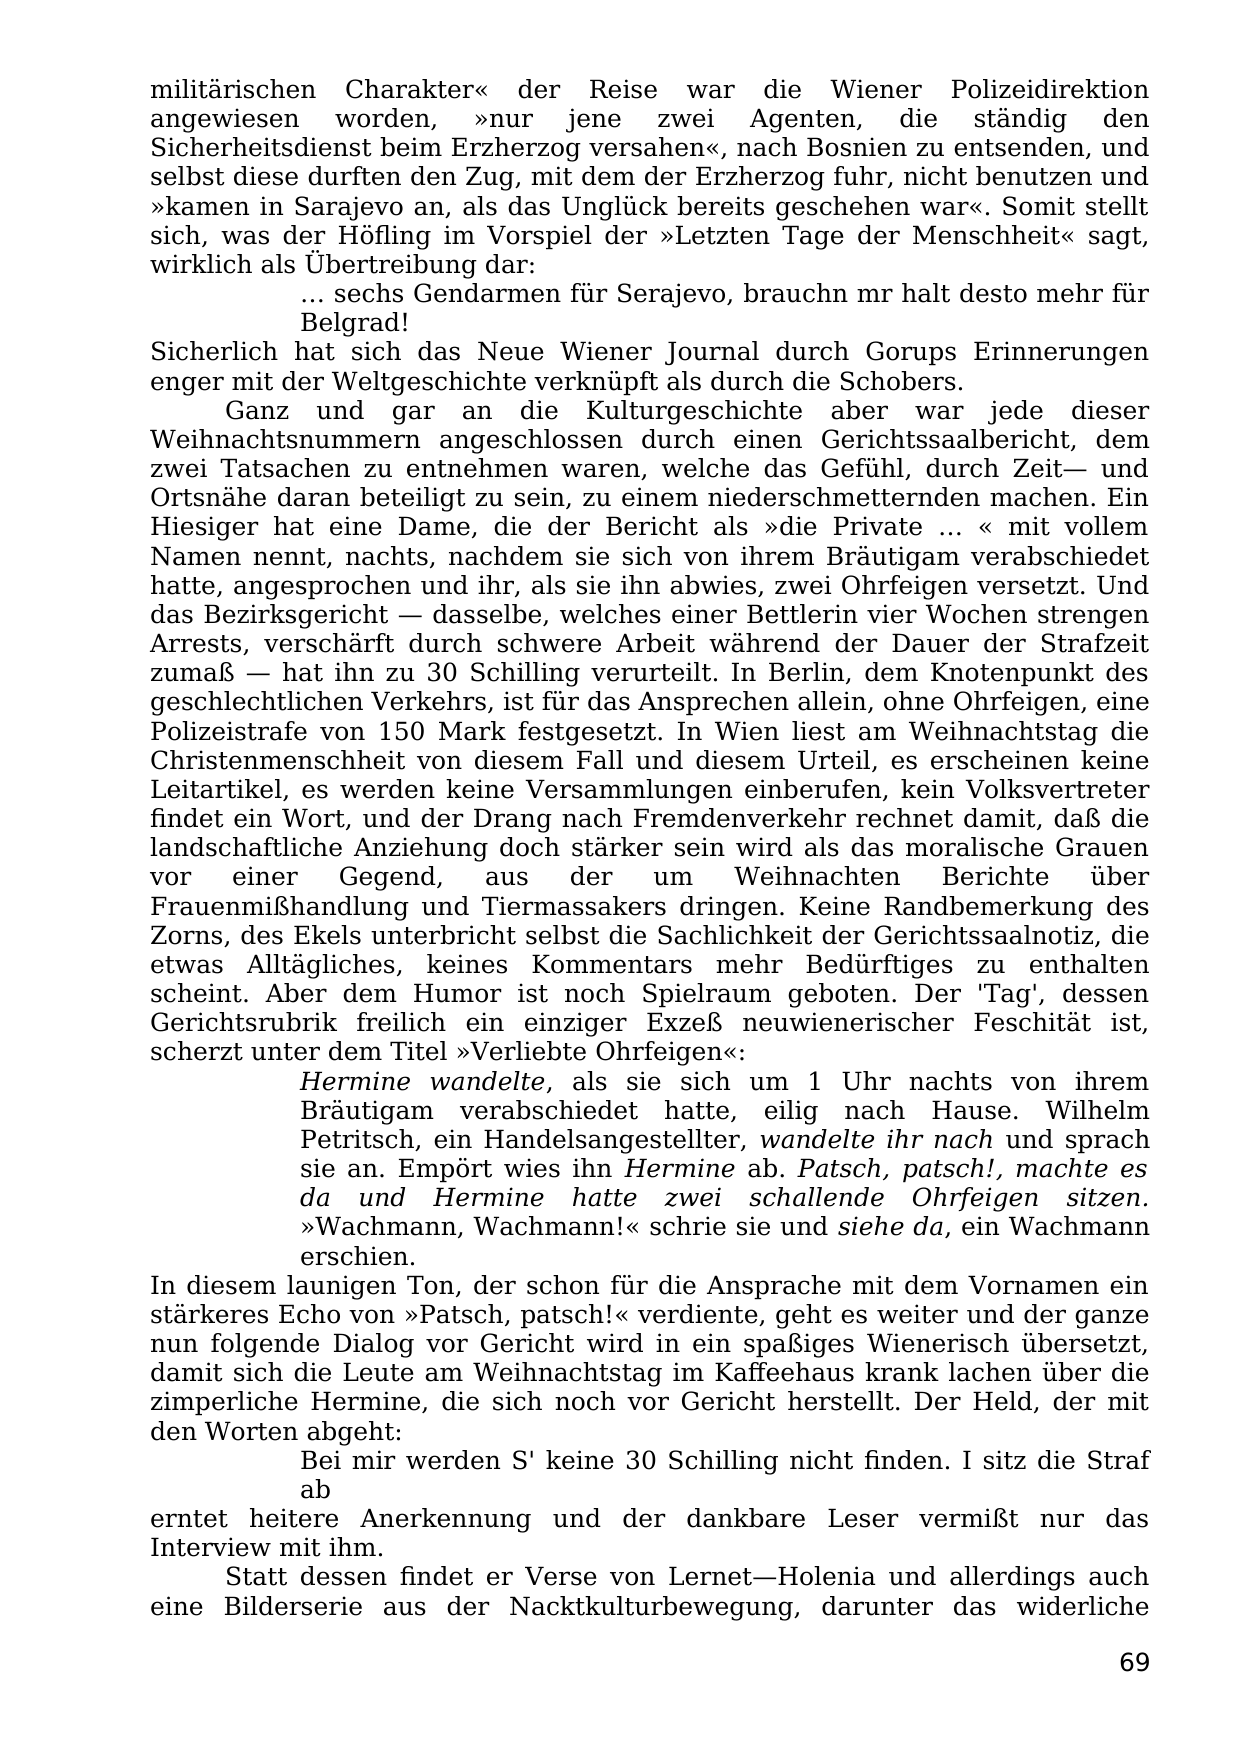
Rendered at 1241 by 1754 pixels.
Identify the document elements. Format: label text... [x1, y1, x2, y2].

text … sechs Gendarmen für Serajevo, brauchn mr halt desto mehr für Belgrad! [300, 279, 1151, 337]
text Bei mir werden S' keine 30 Schilling nicht finden. I sitz die Straf ab [300, 1446, 1151, 1504]
text Ganz und gar an die Kulturgeschichte aber war jede dieser Weihnachtsnummern angeschlossen durch einen Gerichtssaalbericht, dem zwei Tatsachen zu entnehmen waren, welche das Gefühl, durch Zeit— und Ortsnähe daran beteiligt zu sein, zu einem niederschmetternden machen. Ein Hiesiger hat eine Dame, die der Bericht als »die Private … « mit vollem Namen nennt, nachts, nachdem sie sich von ihrem Bräutigam verabschiedet hatte, angesprochen und ihr, als sie ihn abwies, zwei Ohrfeigen versetzt. Und das Bezirksgericht — dasselbe, welches einer Bettlerin vier Wochen strengen Arrests, verschärft durch schwere Arbeit während der Dauer der Strafzeit zumaß — hat ihn zu 30 Schilling verurteilt. In Berlin, dem Knotenpunkt des geschlechtlichen Verkehrs, ist für das Ansprechen allein, ohne Ohrfeigen, eine Poli­zei­strafe von 150 Mark festgesetzt. In Wien liest am Weihnachtstag die Christenmenschheit von diesem Fall und diesem Urteil, es erscheinen keine Leitartikel, es werden keine Versammlungen einberufen, kein Volksvertreter findet ein Wort, und der Drang nach Fremdenverkehr rechnet damit, daß die landschaftliche Anziehung doch stärker sein wird als das moralische Grauen vor einer Gegend, aus der um Weihnachten Berichte über Frauenmißhandlung und Tiermassakers dringen. Keine Randbemerkung des Zorns, des Ekels unterbricht selbst die Sachlichkeit der Gerichtssaalnotiz, die etwas Alltägliches, keines Kommentars mehr Bedürftiges zu enthalten scheint. Aber dem Humor ist noch Spielraum geboten. Der 'Tag', dessen Gerichtsrubrik freilich ein einziger Exzeß neuwienerischer Feschität ist, scherzt unter dem Titel »Verliebte Ohrfeigen«: [150, 396, 1151, 1067]
text militärischen Charakter« der Reise war die Wiener Polizeidirektion angewiesen worden, »nur jene zwei Agenten, die ständig den Sicherheitsdienst beim Erzherzog versahen«, nach Bosnien zu entsenden, und selbst diese durften den Zug, mit dem der Erzherzog fuhr, nicht benutzen und »kamen in Sarajevo an, als das Unglück bereits geschehen war«. Somit stellt sich, was der Höfling im Vorspiel der »Letzten Tage der Menschheit« sagt, wirklich als Übertreibung dar: [150, 75, 1151, 279]
text Statt dessen findet er Verse von Lernet—Holenia und allerdings auch eine Bilderserie aus der Nacktkulturbewegung, darunter das widerliche [150, 1562, 1151, 1621]
text Hermine wandelte, als sie sich um 1 Uhr nachts von ihrem Bräutigam verabschiedet hatte, eilig nach Hause. Wilhelm Petritsch, ein Handelsangestellter, wandelte ihr nach und sprach sie an. Empört wies ihn Hermine ab. Patsch, patsch!, machte es da und Hermine hatte zwei schallende Ohrfeigen sitzen. »Wachmann, Wachmann!« schrie sie und siehe da, ein Wachmann erschien. [300, 1067, 1151, 1271]
text erntet heitere Anerkennung und der dankbare Leser vermißt nur das Interview mit ihm. [150, 1504, 1151, 1562]
text In diesem launigen Ton, der schon für die Ansprache mit dem Vornamen ein stärkeres Echo von »Patsch, patsch!« verdiente, geht es weiter und der ganze nun folgende Dialog vor Gericht wird in ein spaßiges Wienerisch übersetzt, damit sich die Leute am Weihnachtstag im Kaffeehaus krank lachen über die zimperliche Hermine, die sich noch vor Gericht herstellt. Der Held, der mit den Worten abgeht: [150, 1271, 1151, 1446]
text Sicherlich hat sich das Neue Wiener Journal durch Gorups Erinnerungen enger mit der Weltgeschichte verknüpft als durch die Schobers. [150, 337, 1151, 396]
